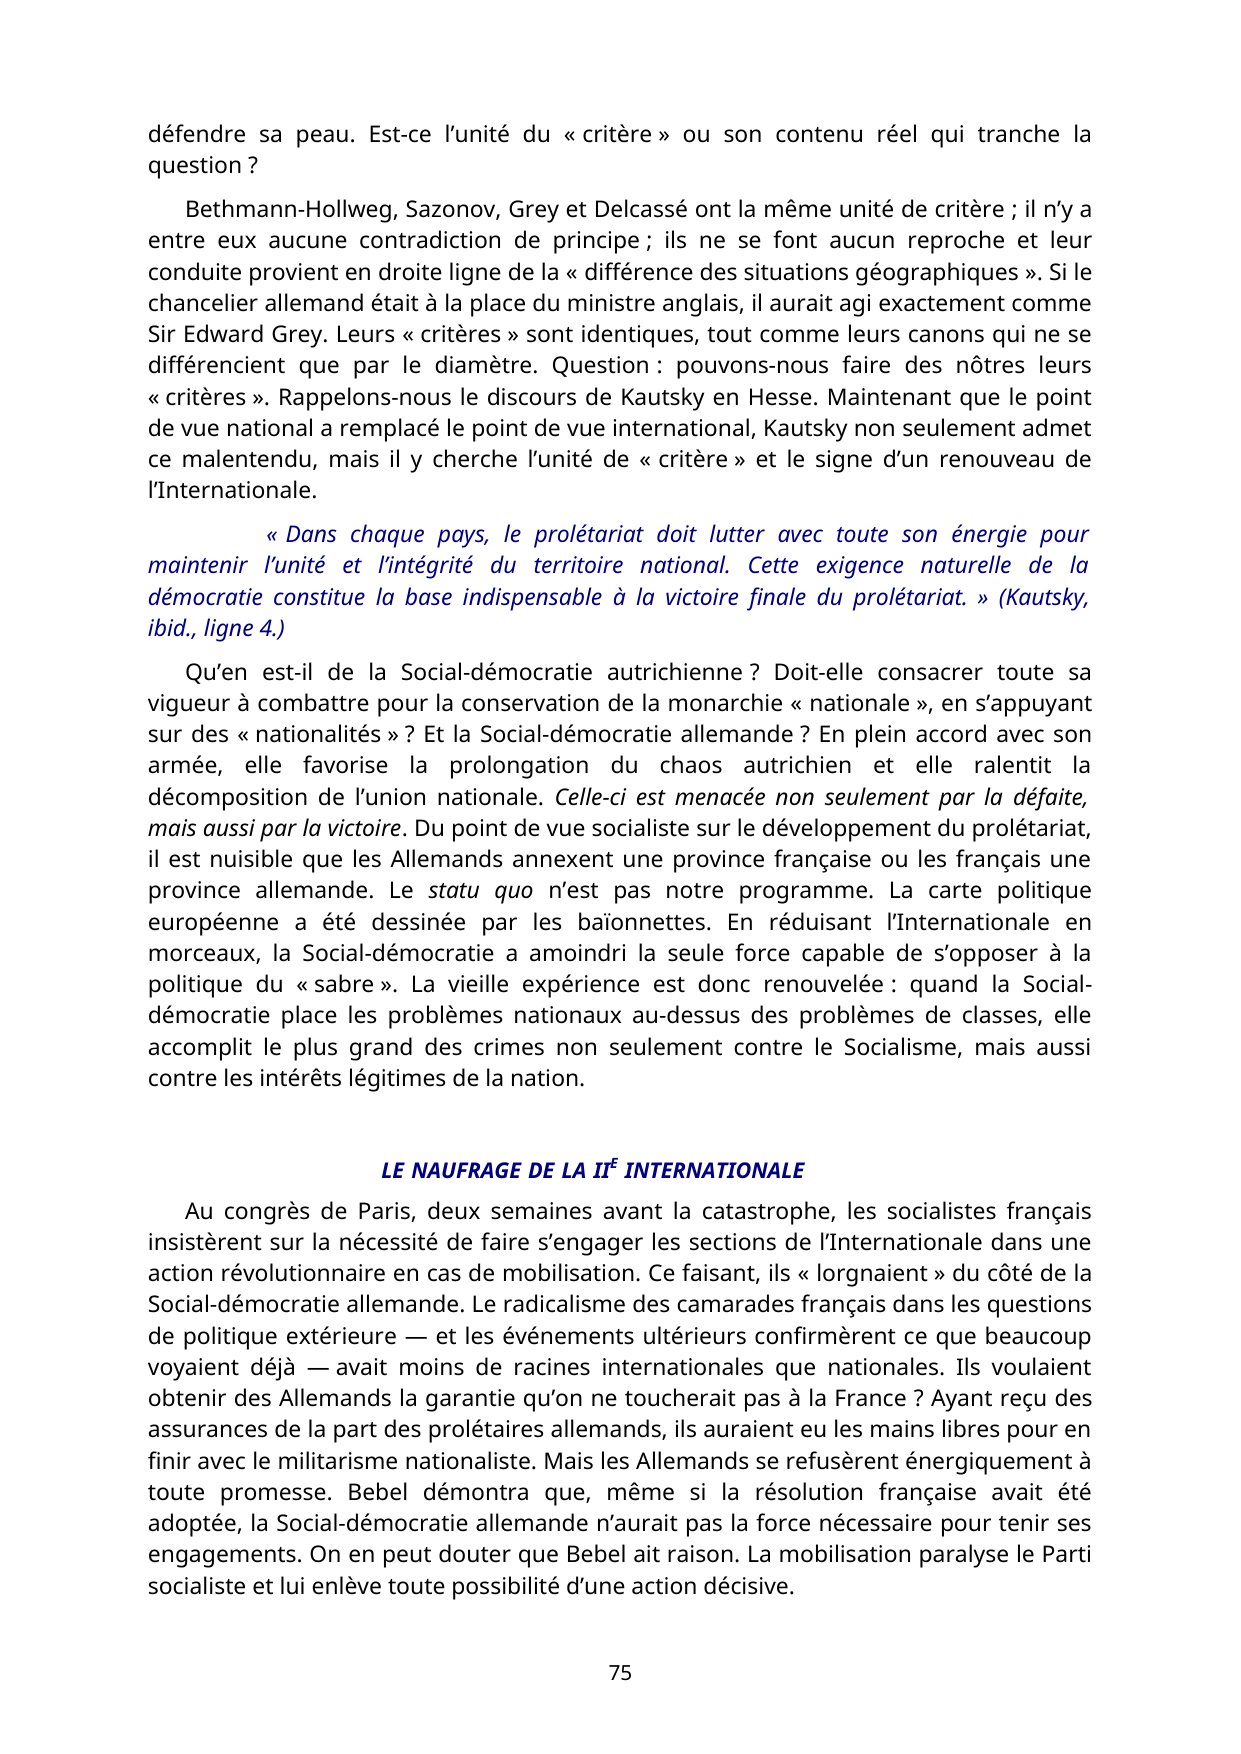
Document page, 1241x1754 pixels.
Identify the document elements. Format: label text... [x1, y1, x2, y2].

text Qu’en est-il de la Social-démocratie autrichienne ? Doit-elle consacrer toute sa vigueur à combattre pour la conservation de la monarchie « nationale », en s’appuyant sur des « nationalités » ? Et la Social-démocratie allemande ? En plein accord avec son armée, elle favorise la prolongation du chaos autrichien et elle ralentit la décomposition de l’union nationale. Celle-ci est menacée non seulement par la défaite, mais aussi par la victoire. Du point de vue socialiste sur le développement du prolétariat, il est nuisible que les Allemands annexent une province française ou les français une province allemande. Le statu quo n’est pas notre programme. La carte politique européenne a été dessinée par les baïonnettes. En réduisant l’Internationale en morceaux, la Social-démocratie a amoindri la seule force capable de s’opposer à la politique du « sabre ». La vieille expérience est donc renouvelée : quand la Social-démocratie place les problèmes nationaux au-dessus des problèmes de classes, elle accomplit le plus grand des crimes non seulement contre le Socialisme, mais aussi contre les intérêts légitimes de la nation. [148, 656, 1093, 1093]
text le naufrage de la iie internationale [96, 1149, 1093, 1186]
text Bethmann-Hollweg, Sazonov, Grey et Delcassé ont la même unité de critère ; il n’y a entre eux aucune contradiction de principe ; ils ne se font aucun reproche et leur conduite provient en droite ligne de la « différence des situations géographiques ». Si le chancelier allemand était à la place du ministre anglais, il aurait agi exactement comme Sir Edward Grey. Leurs « critères » sont identiques, tout comme leurs canons qui ne se différencient que par le diamètre. Question : pouvons-nous faire des nôtres leurs « critères ». Rappelons-nous le discours de Kautsky en Hesse. Maintenant que le point de vue national a remplacé le point de vue international, Kautsky non seulement admet ce malentendu, mais il y cherche l’unité de « critère » et le signe d’un renouveau de l’Internationale. [148, 193, 1093, 506]
text « Dans chaque pays, le prolétariat doit lutter avec toute son énergie pour maintenir l’unité et l’intégrité du territoire national. Cette exigence naturelle de la démocratie constitue la base indispensable à la victoire finale du prolétariat. » (Kautsky, ibid., ligne 4.) [148, 518, 1093, 643]
text défendre sa peau. Est-ce l’unité du « critère » ou son contenu réel qui tranche la question ? [148, 118, 1093, 181]
text Au congrès de Paris, deux semaines avant la catastrophe, les socialistes français insistèrent sur la nécessité de faire s’engager les sections de l’Internationale dans une action révolutionnaire en cas de mobilisation. Ce faisant, ils « lorgnaient » du côté de la Social-démocratie allemande. Le radicalisme des camarades français dans les questions de politique extérieure — et les événements ultérieurs confirmèrent ce que beaucoup voyaient déjà — avait moins de racines internationales que nationales. Ils voulaient obtenir des Allemands la garantie qu’on ne toucherait pas à la France ? Ayant reçu des assurances de la part des prolétaires allemands, ils auraient eu les mains libres pour en finir avec le militarisme nationaliste. Mais les Allemands se refusèrent énergiquement à toute promesse. Bebel démontra que, même si la résolution française avait été adoptée, la Social-démocratie allemande n’aurait pas la force nécessaire pour tenir ses engagements. On en peut douter que Bebel ait raison. La mobilisation paralyse le Parti socialiste et lui enlève toute possibilité d’une action décisive. [148, 1194, 1093, 1601]
